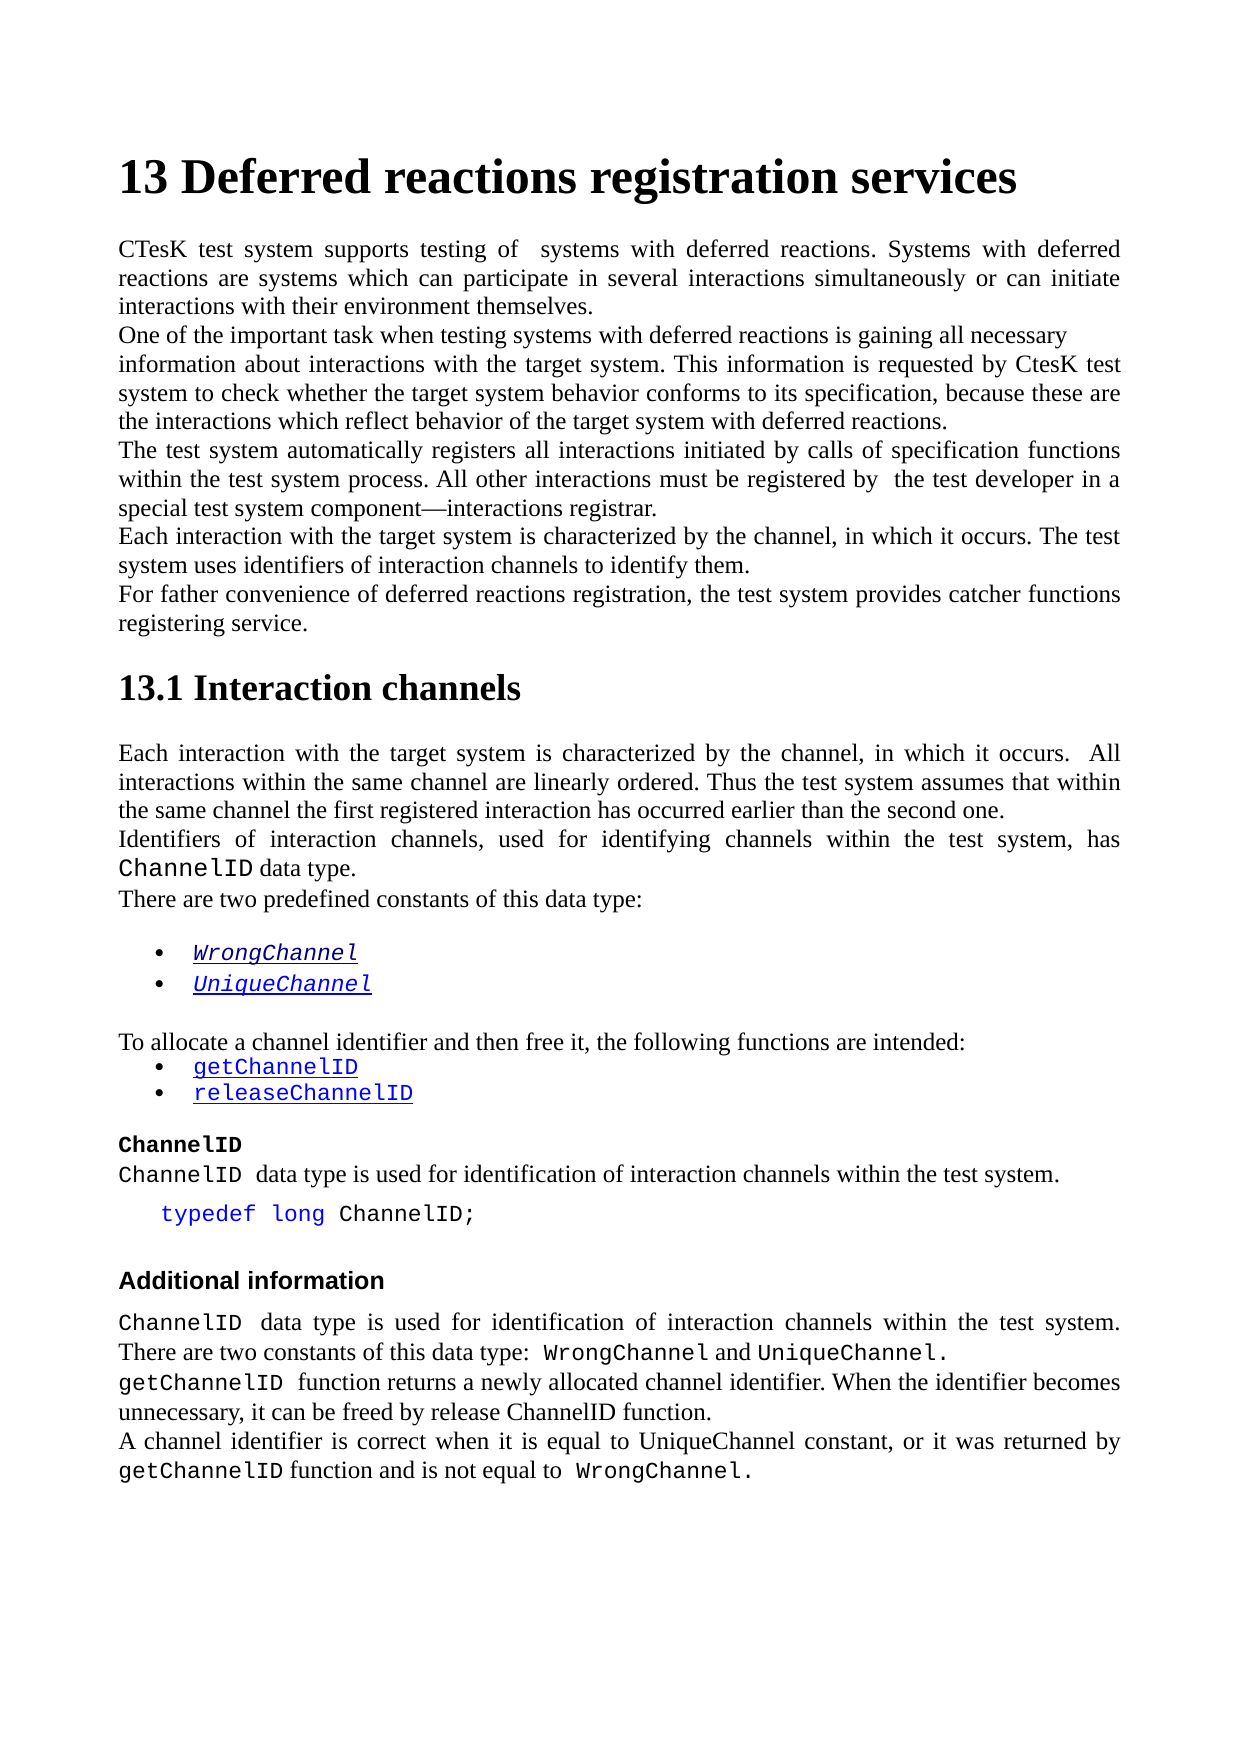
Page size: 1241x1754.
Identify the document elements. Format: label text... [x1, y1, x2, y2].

text Each interaction with the target system is characterized by the channel, in which it occurs. All interactions within the same channel are linearly ordered. Thus the test system assumes that within the same channel the first registered interaction has occurred earlier than the second one. [118, 738, 1122, 824]
subtitle 13.1 Interaction channels [118, 666, 1122, 709]
text getChannelID function returns a newly allocated channel identifier. When the identifier becomes unnecessary, it can be freed by release ChannelID function. [118, 1367, 1122, 1426]
subtitle 13 Deferred reactions registration services [118, 147, 1122, 205]
text ChannelID data type is used for identification of interaction channels within the test system. There are two constants of this data type: WrongChannel and UniqueChannel. [118, 1307, 1122, 1367]
list getChannelID [156, 1056, 1122, 1082]
text A channel identifier is correct when it is equal to UniqueChannel constant, or it was returned by getChannelID function and is not equal to WrongChannel. [118, 1426, 1122, 1485]
text Each interaction with the target system is characterized by the channel, in which it occurs. The test system uses identifiers of interaction channels to identify them. [118, 521, 1122, 579]
list releaseChannelID [156, 1082, 1122, 1108]
text ChannelID data type is used for identification of interaction channels within the test system. [118, 1159, 1122, 1190]
text typedef long ChannelID; [160, 1202, 1122, 1228]
text information about interactions with the target system. This information is requested by CtesK test system to check whether the target system behavior conforms to its specification, because these are the interactions which reflect behavior of the target system with deferred reactions. [118, 349, 1122, 435]
text To allocate a channel identifier and then free it, the following functions are intended: [118, 1027, 1122, 1056]
text Identifiers of interaction channels, used for identifying channels within the test system, has ChannelID data type. [118, 824, 1122, 884]
list UniqueChannel [156, 968, 1122, 998]
subtitle Additional information [118, 1266, 1122, 1294]
text The test system automatically registers all interactions initiated by calls of specification functions within the test system process. All other interactions must be registered by the test developer in a special test system component—interactions registrar. [118, 435, 1122, 521]
text CTesK test system supports testing of systems with deferred reactions. Systems with deferred reactions are systems which can participate in several interactions simultaneously or can initiate interactions with their environment themselves. [118, 234, 1122, 320]
text There are two predefined constants of this data type: [118, 884, 1122, 912]
text For father convenience of deferred reactions registration, the test system provides catcher functions registering service. [118, 579, 1122, 636]
text One of the important task when testing systems with deferred reactions is gaining all necessary [118, 320, 1122, 349]
list WrongChannel [156, 942, 1122, 968]
text ChannelID [118, 1133, 1122, 1159]
